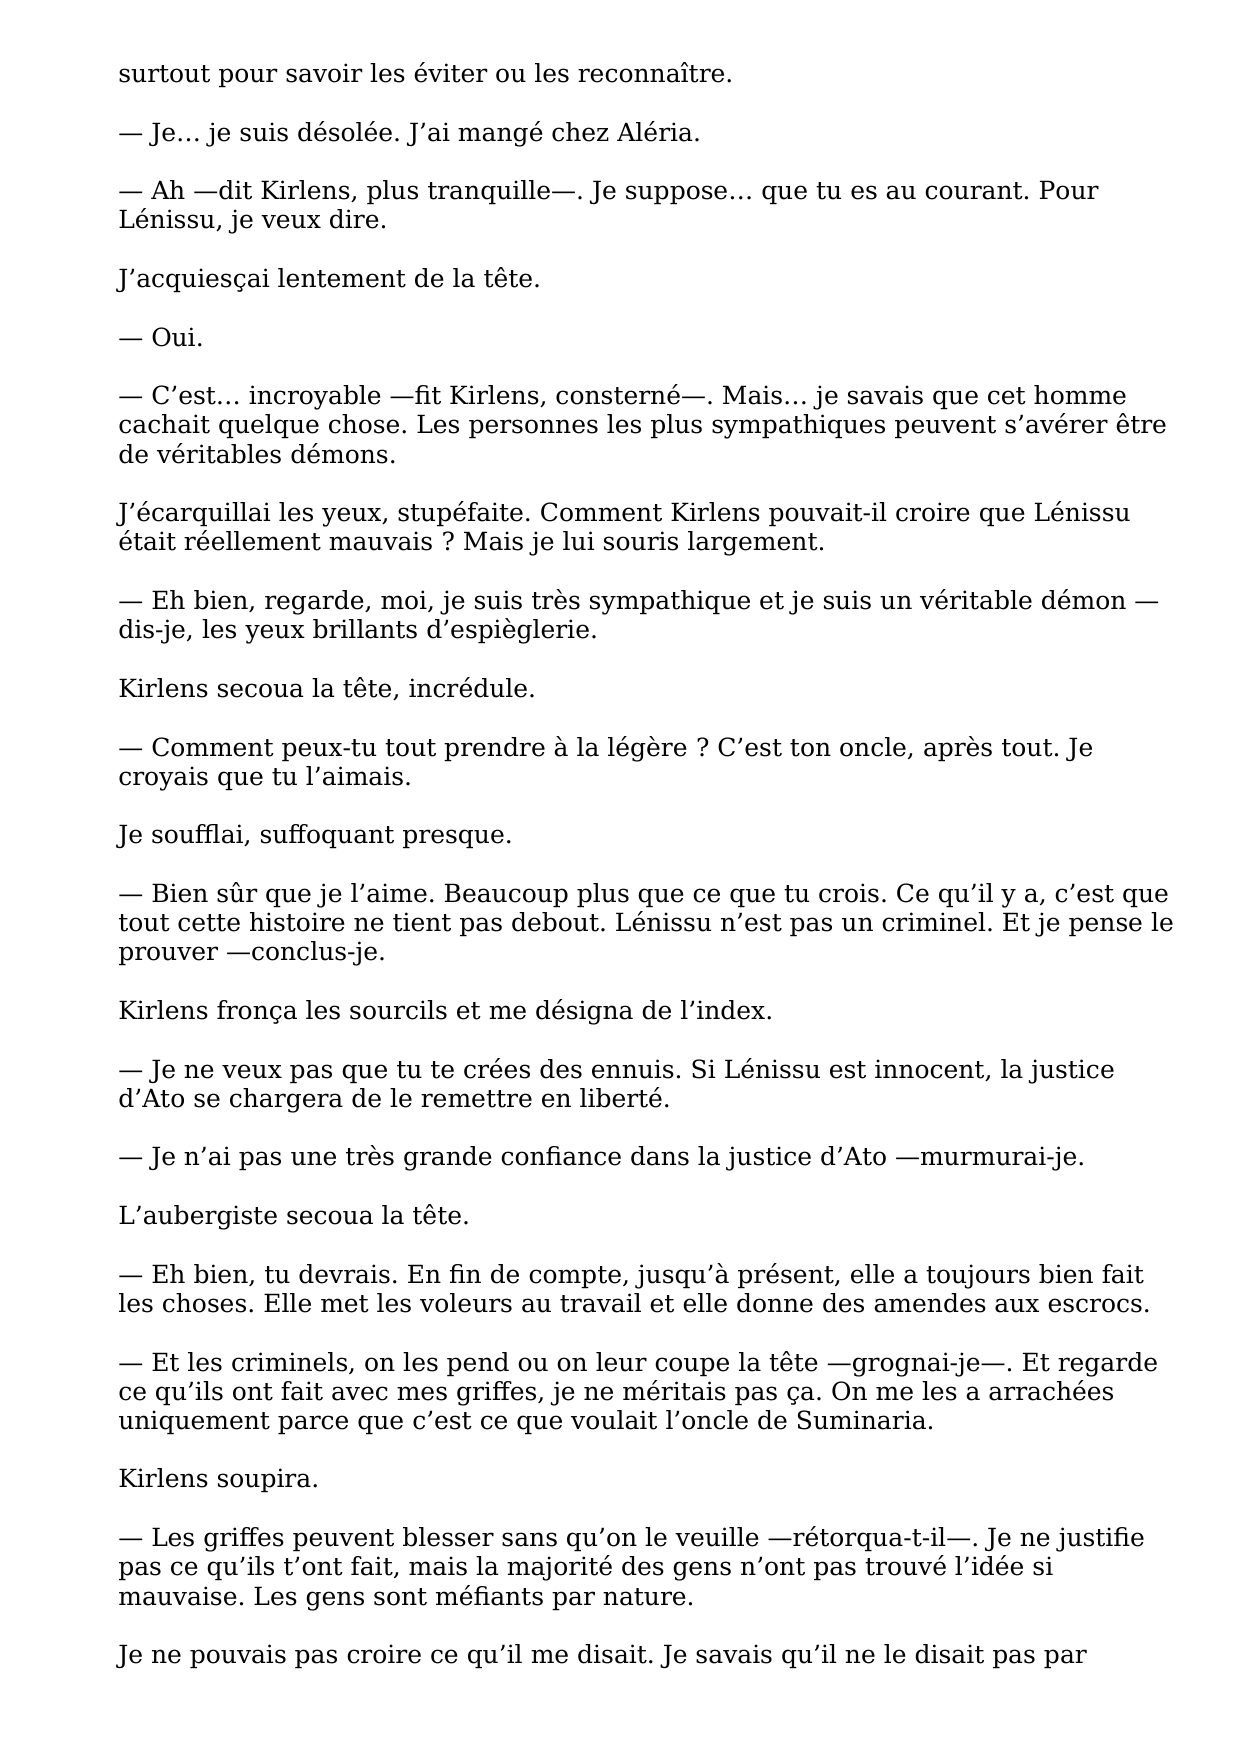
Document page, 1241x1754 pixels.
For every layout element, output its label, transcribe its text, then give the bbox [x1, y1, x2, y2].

text — Je n’ai pas une très grande confiance dans la justice d’Ato —murmurai-je. [118, 1143, 1181, 1172]
text — Eh bien, regarde, moi, je suis très sympathique et je suis un véritable démon —dis-je, les yeux brillants d’espièglerie. [118, 586, 1181, 644]
text — Je… je suis désolée. J’ai mangé chez Aléria. [118, 118, 1181, 147]
text J’acquiesçai lentement de la tête. [118, 264, 1181, 293]
text — Eh bien, tu devrais. En fin de compte, jusqu’à présent, elle a toujours bien fait les choses. Elle met les voleurs au travail et elle donne des amendes aux escrocs. [118, 1260, 1181, 1318]
text J’écarquillai les yeux, stupéfaite. Comment Kirlens pouvait-il croire que Lénissu était réellement mauvais ? Mais je lui souris largement. [118, 498, 1181, 557]
text Kirlens fronça les sourcils et me désigna de l’index. [118, 996, 1181, 1025]
text surtout pour savoir les éviter ou les reconnaître. [118, 59, 1181, 88]
text Kirlens soupira. [118, 1465, 1181, 1494]
text — Oui. [118, 323, 1181, 352]
text — Et les criminels, on les pend ou on leur coupe la tête —grognai-je—. Et regarde ce qu’ils ont fait avec mes griffes, je ne méritais pas ça. On me les a arrachées uniquement parce que c’est ce que voulait l’oncle de Suminaria. [118, 1348, 1181, 1435]
text — Comment peux-tu tout prendre à la légère ? C’est ton oncle, après tout. Je croyais que tu l’aimais. [118, 733, 1181, 791]
text — Je ne veux pas que tu te crées des ennuis. Si Lénissu est innocent, la justice d’Ato se chargera de le remettre en liberté. [118, 1055, 1181, 1113]
text Kirlens secoua la tête, incrédule. [118, 674, 1181, 703]
text Je ne pouvais pas croire ce qu’il me disait. Je savais qu’il ne le disait pas par [118, 1640, 1181, 1669]
text — Ah —dit Kirlens, plus tranquille—. Je suppose… que tu es au courant. Pour Lénissu, je veux dire. [118, 176, 1181, 235]
text — Bien sûr que je l’aime. Beaucoup plus que ce que tu crois. Ce qu’il y a, c’est que tout cette histoire ne tient pas debout. Lénissu n’est pas un criminel. Et je pense le prouver —conclus-je. [118, 879, 1181, 967]
text L’aubergiste secoua la tête. [118, 1201, 1181, 1230]
text — C’est… incroyable —fit Kirlens, consterné—. Mais… je savais que cet homme cachait quelque chose. Les personnes les plus sympathiques peuvent s’avérer être de véritables démons. [118, 381, 1181, 469]
text — Les griffes peuvent blesser sans qu’on le veuille —rétorqua-t-il—. Je ne justifie pas ce qu’ils t’ont fait, mais la majorité des gens n’ont pas trouvé l’idée si mauvaise. Les gens sont méfiants par nature. [118, 1523, 1181, 1611]
text Je soufflai, suffoquant presque. [118, 821, 1181, 850]
